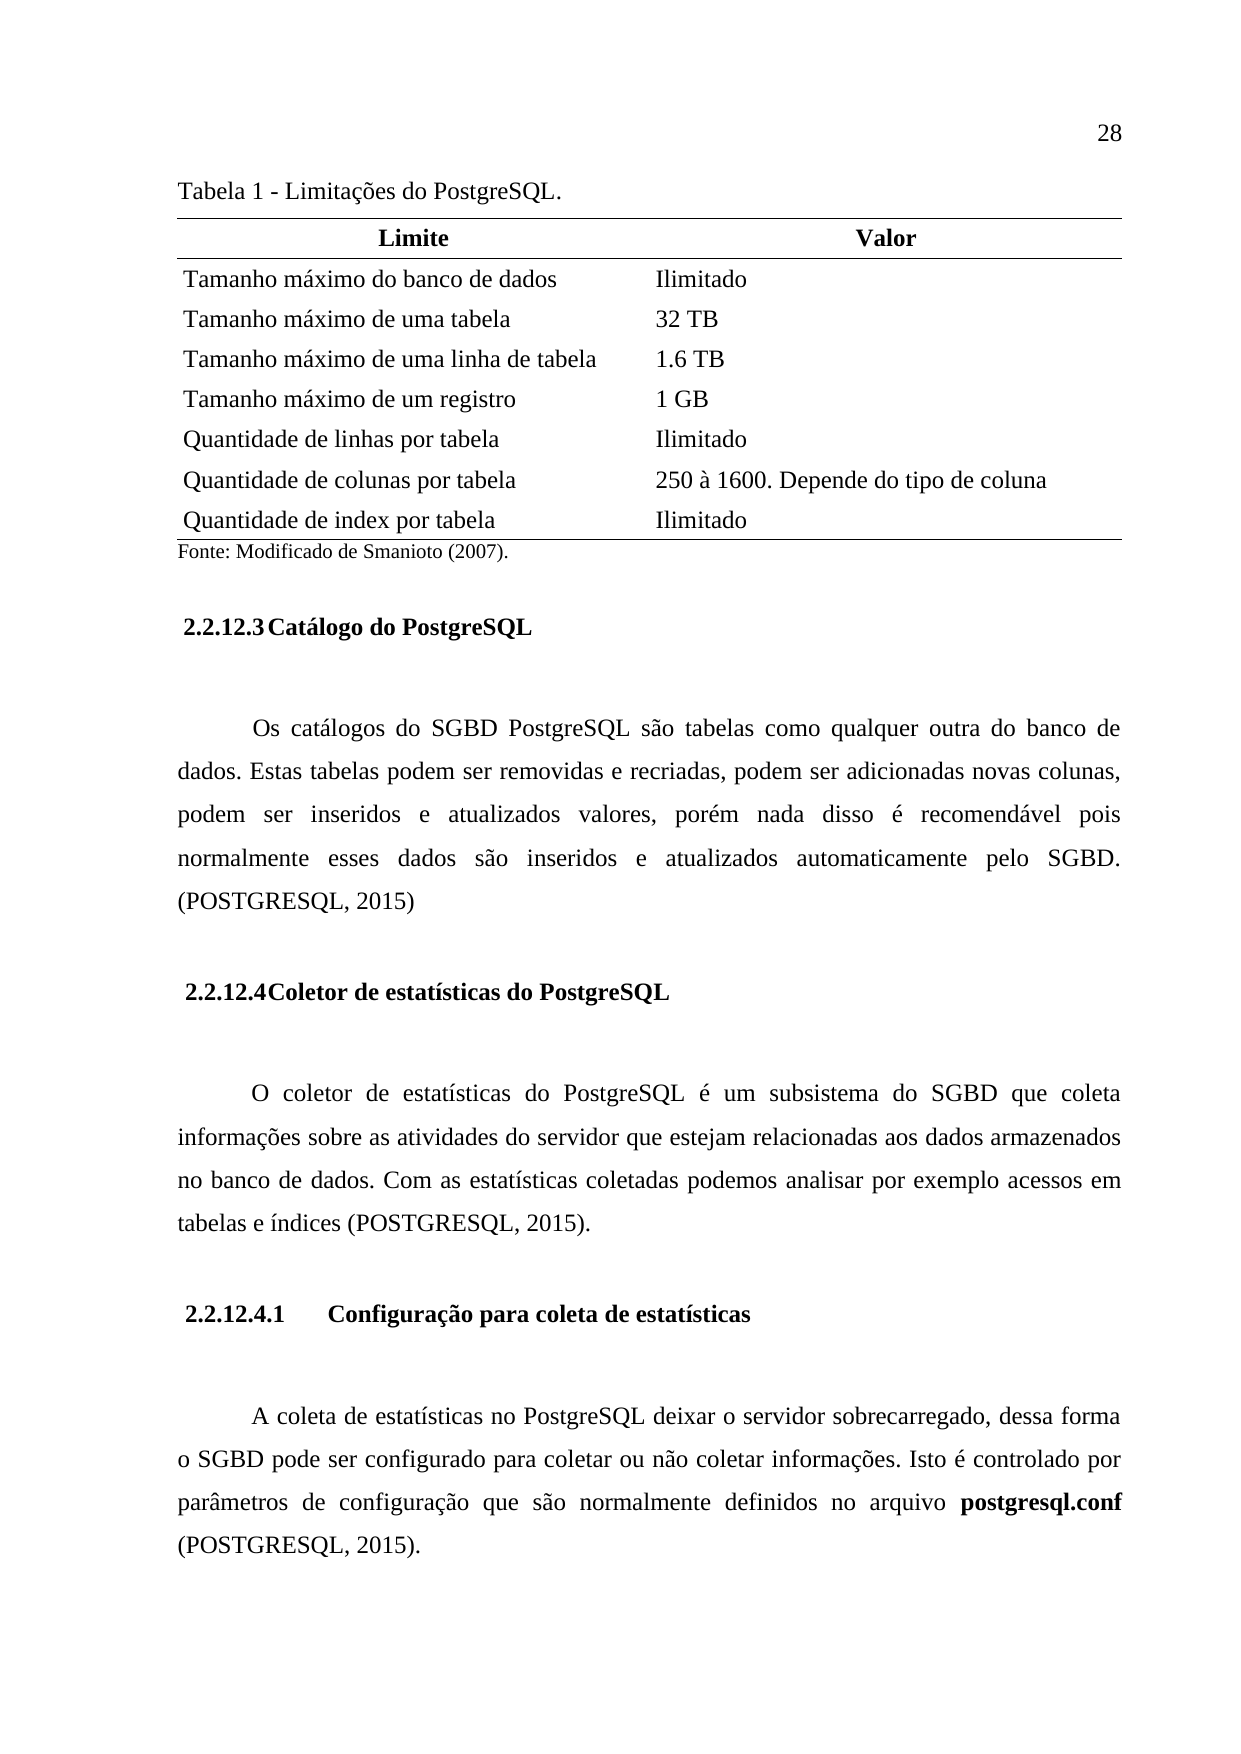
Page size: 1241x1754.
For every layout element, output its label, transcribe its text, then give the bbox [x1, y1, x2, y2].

list Catálogo do PostgreSQL [183, 612, 1122, 640]
text A coleta de estatísticas no PostgreSQL deixar o servidor sobrecarregado, dessa forma o SGBD pode ser configurado para coletar ou não coletar informações. Isto é controlado por parâmetros de configuração que são normalmente definidos no arquivo postgresql.conf (POSTGRESQL, 2015). [177, 1401, 1122, 1559]
text Tabela 1 - Limitações do PostgreSQL. [177, 176, 1122, 205]
table_cell Tamanho máximo de um registro [177, 379, 649, 419]
table_cell 1.6 TB [650, 338, 1122, 378]
table_cell Ilimitado [650, 419, 1122, 459]
table_cell Quantidade de linhas por tabela [177, 419, 649, 459]
table_cell 32 TB [650, 298, 1122, 338]
table_header Valor [650, 219, 1122, 258]
table_header Limite [177, 219, 649, 258]
list Configuração para coleta de estatísticas [185, 1299, 1122, 1328]
table_cell Tamanho máximo de uma tabela [177, 298, 649, 338]
table_cell Quantidade de colunas por tabela [177, 459, 649, 499]
table_cell Tamanho máximo do banco de dados [177, 259, 649, 298]
table_cell 1 GB [650, 379, 1122, 419]
list Coletor de estatísticas do PostgreSQL [185, 977, 1122, 1006]
table_cell Quantidade de index por tabela [177, 499, 649, 539]
table_cell Tamanho máximo de uma linha de tabela [177, 338, 649, 378]
text O coletor de estatísticas do PostgreSQL é um subsistema do SGBD que coleta informações sobre as atividades do servidor que estejam relacionadas aos dados armazenados no banco de dados. Com as estatísticas coletadas podemos analisar por exemplo acessos em tabelas e índices (POSTGRESQL, 2015). [177, 1078, 1122, 1237]
table_cell 250 à 1600. Depende do tipo de coluna [650, 459, 1122, 499]
table_cell Ilimitado [650, 259, 1122, 298]
table_cell Ilimitado [650, 499, 1122, 539]
text Os catálogos do SGBD PostgreSQL são tabelas como qualquer outra do banco de dados. Estas tabelas podem ser removidas e recriadas, podem ser adicionadas novas colunas, podem ser inseridos e atualizados valores, porém nada disso é recomendável pois normalmente esses dados são inseridos e atualizados automaticamente pelo SGBD. (POSTGRESQL, 2015) [177, 713, 1122, 914]
text Fonte: Modificado de Smanioto (2007). [177, 540, 1122, 563]
